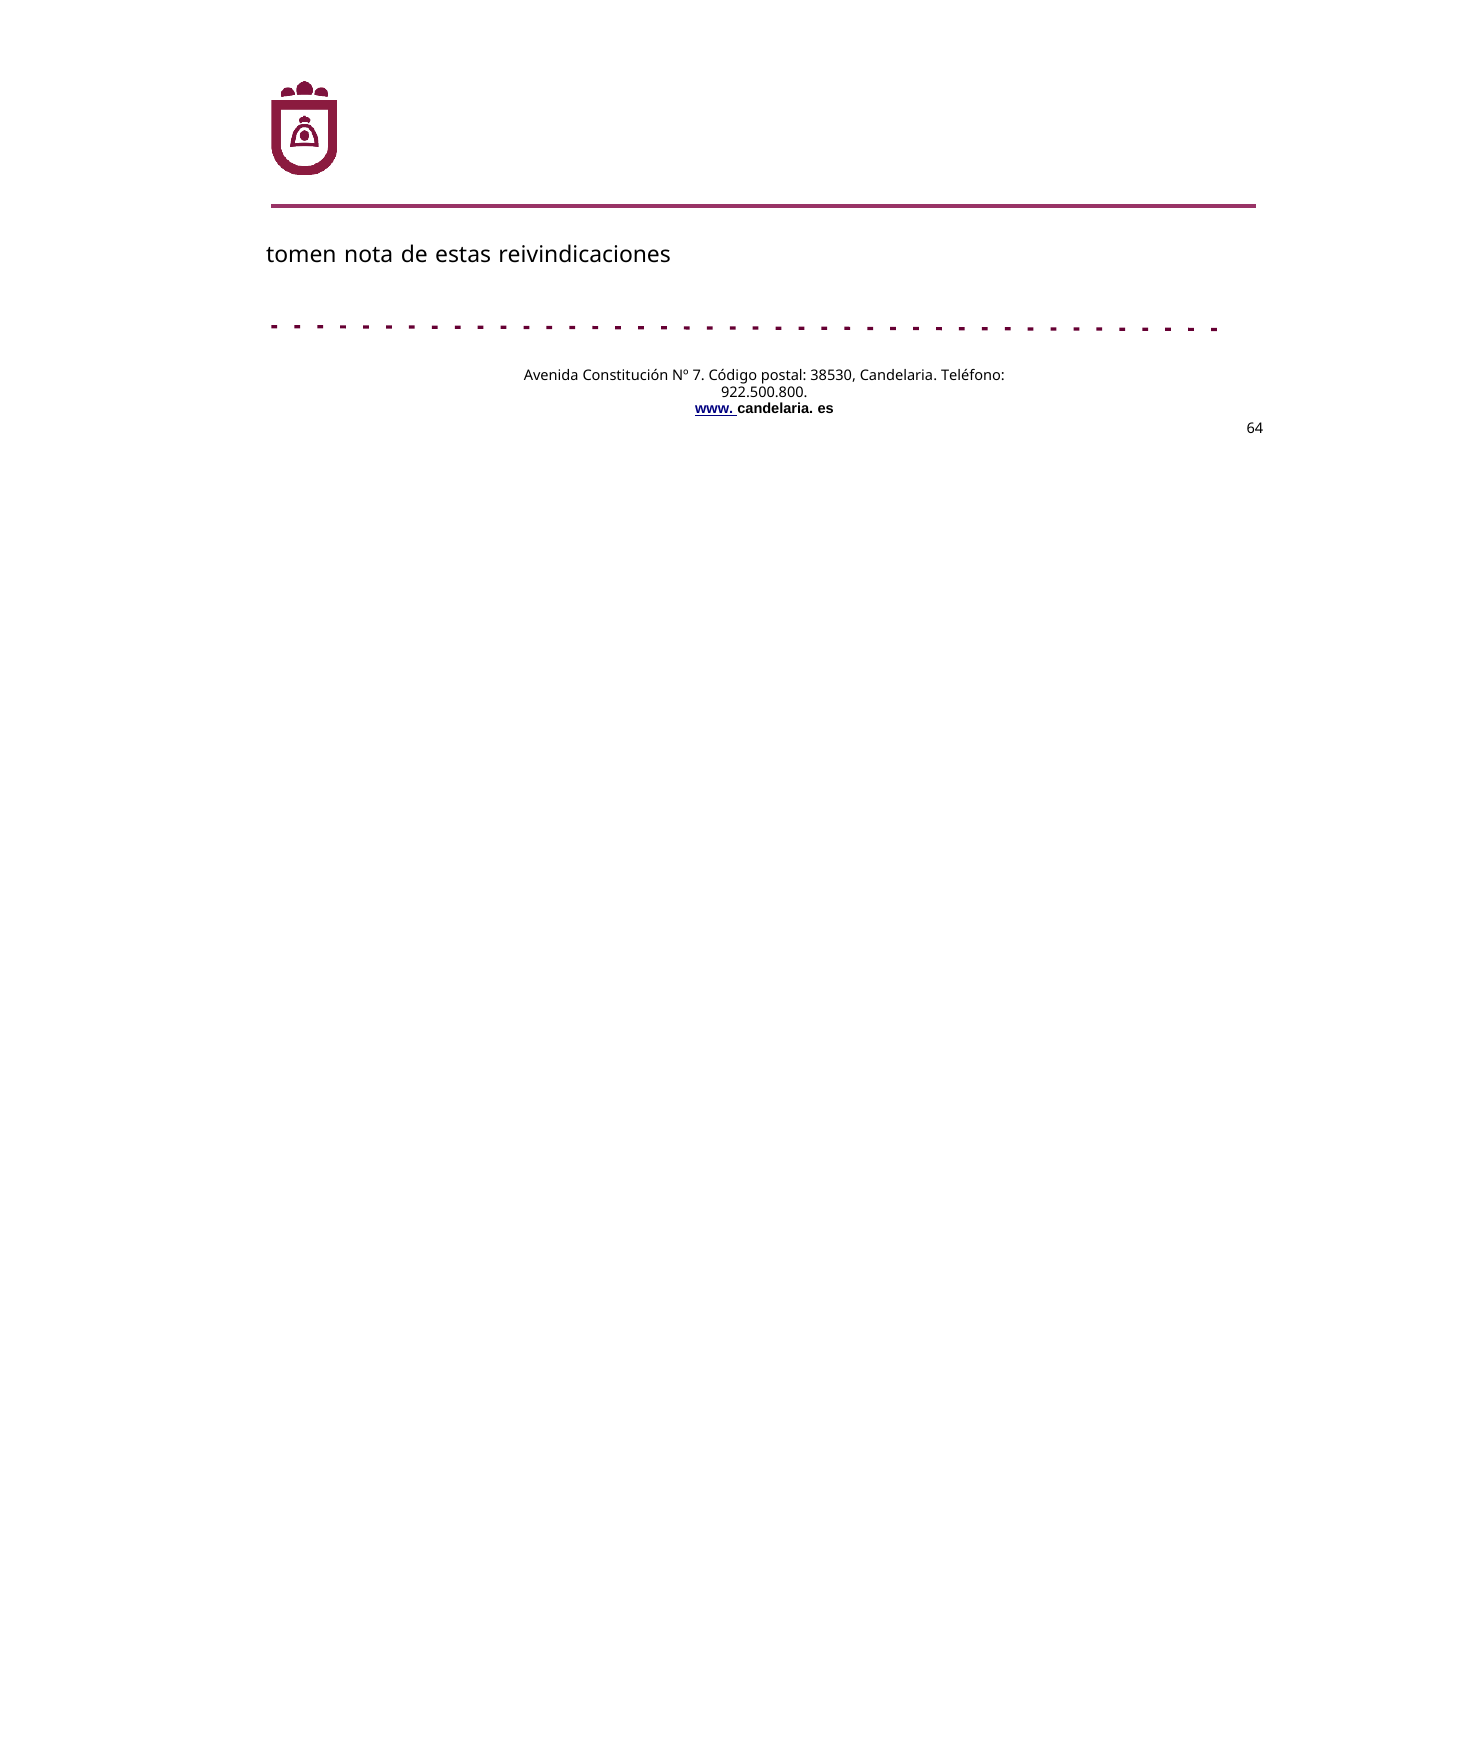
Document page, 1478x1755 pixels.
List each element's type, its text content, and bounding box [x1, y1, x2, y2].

text 64 [210, 418, 1263, 438]
text Avenida Constitución Nº 7. Código postal: 38530, Candelaria. Teléfono: 922.500.800. [489, 368, 1039, 400]
text www. candelaria. es [489, 400, 1040, 417]
text tomen nota de estas reivindicaciones [266, 238, 1263, 269]
